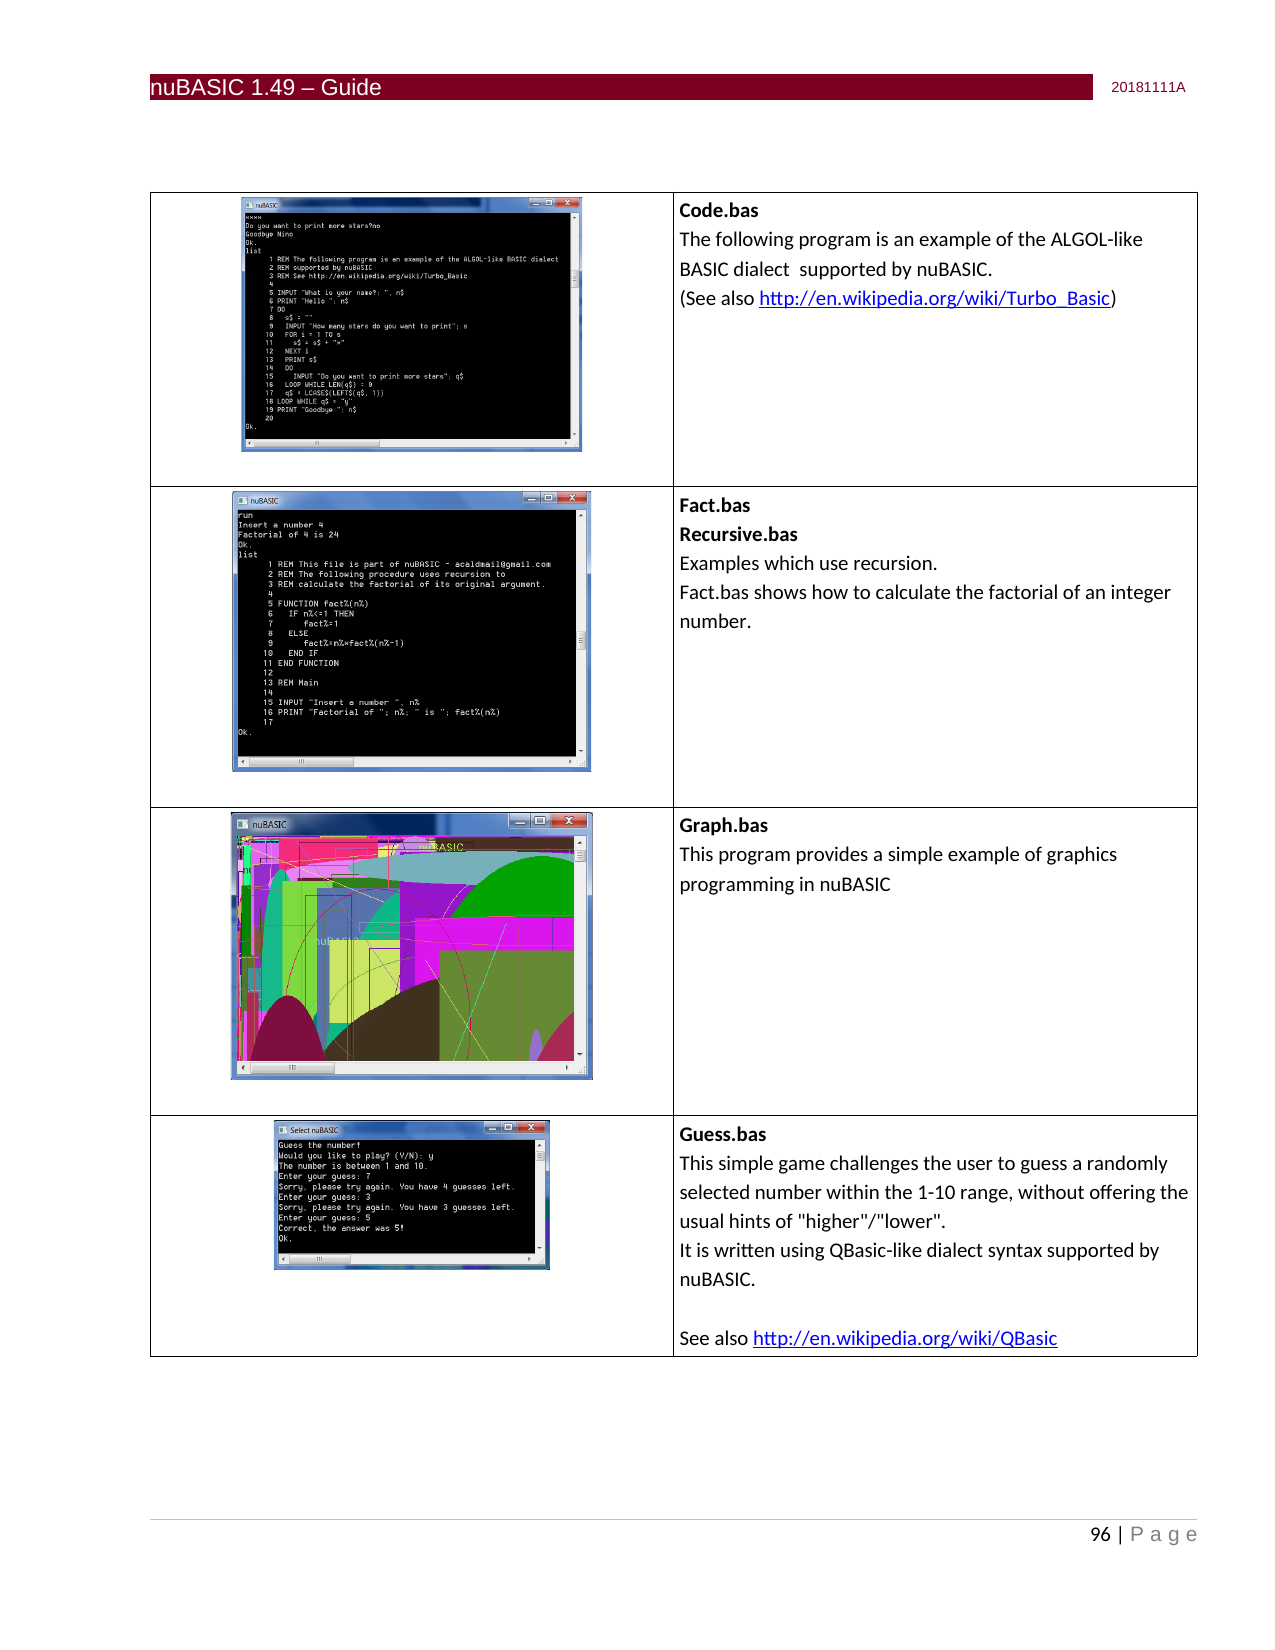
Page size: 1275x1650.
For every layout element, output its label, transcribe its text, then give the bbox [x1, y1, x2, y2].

picture [230, 812, 593, 1080]
table_cell [151, 808, 673, 812]
picture [232, 491, 592, 772]
table_header Code.bas The following program is an example of the ALGOL-like BASIC dialect supported by nuBASIC. (See also http://en.wikipedia.org/wiki/Turbo_Basic) [674, 193, 1197, 486]
table_cell [151, 487, 673, 807]
table_header [151, 193, 673, 197]
table_cell Graph.bas This program provides a simple example of graphics programming in nuBASIC [674, 808, 1197, 1115]
picture [241, 197, 583, 452]
table_cell Guess.bas This simple game challenges the user to guess a randomly selected number within the 1-10 range, without offering the usual hints of "higher"/"lower". It is written using QBasic-like dialect syntax supported by nuBASIC. See also http://en.wikipedia.org/wiki/QBasic [674, 1116, 1197, 1356]
table_cell [151, 813, 673, 1115]
table_header [151, 198, 673, 486]
table_cell Fact.bas Recursive.bas Examples which use recursion. Fact.bas shows how to calculate the factorial of an integer number. [674, 487, 1197, 807]
table_cell [151, 1116, 673, 1356]
picture [273, 1120, 550, 1270]
